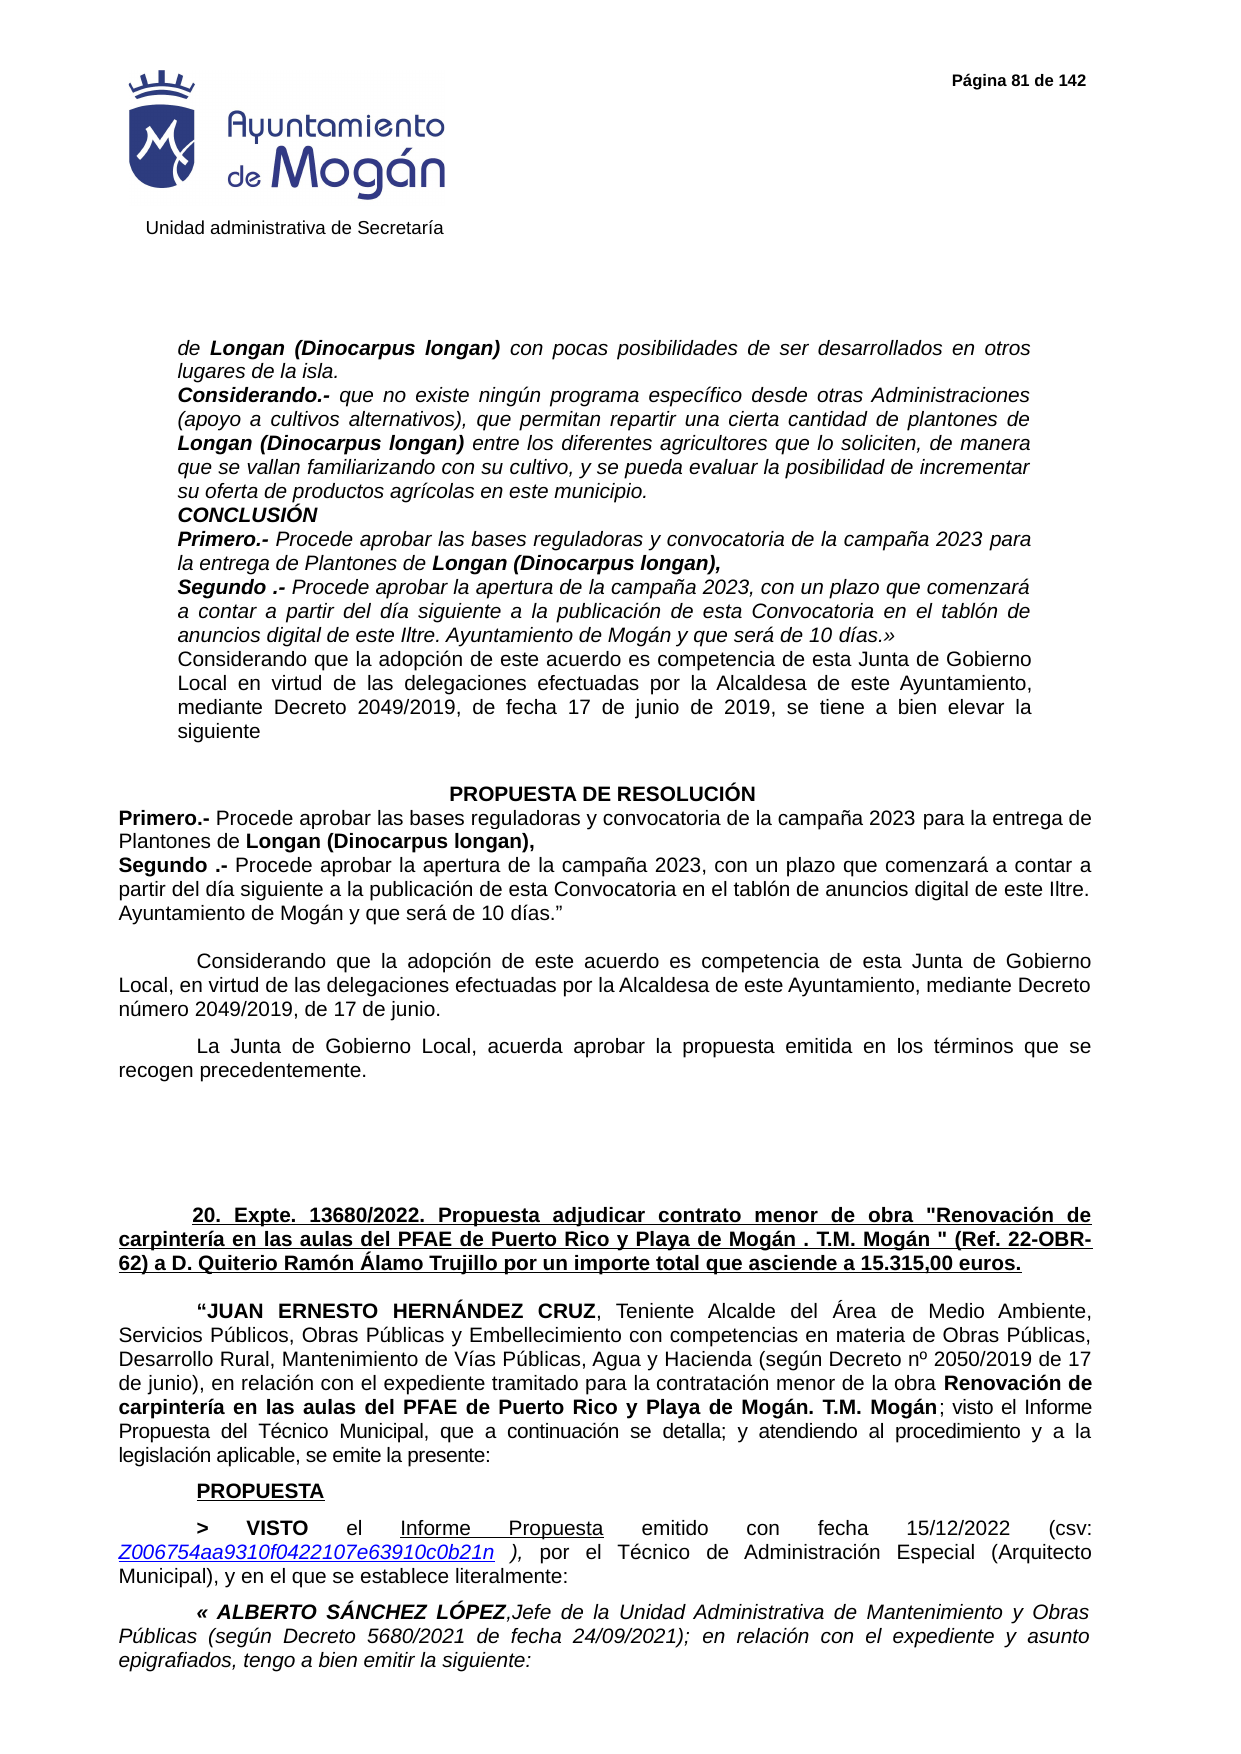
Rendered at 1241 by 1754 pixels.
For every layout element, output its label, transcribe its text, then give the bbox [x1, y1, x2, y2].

text 62) a D. Quiterio Ramón Álamo Trujillo por un importe total que asciende a 15.315,00 euros. [118, 1249, 1092, 1275]
text Considerando que la adopción de este acuerdo es competencia de esta Junta de Gobierno Local en virtud de las delegaciones efectuadas por la Alcaldesa de este Ayuntamiento, mediante Decreto 2049/2019, de fecha 17 de junio de 2019, se tiene a bien elevar la siguiente [177, 647, 1033, 743]
text Considerando.- que no existe ningún programa específico desde otras Administraciones (apoyo a cultivos alternativos), que permitan repartir una cierta cantidad de plantones de Longan (Dinocarpus longan) entre los diferentes agricultores que lo soliciten, de manera que se vallan familiarizando con su cultivo, y se pueda evaluar la posibilidad de incrementar su oferta de productos agrícolas en este municipio. [177, 383, 1033, 503]
text PROPUESTA [118, 1479, 1092, 1503]
text Considerando que la adopción de este acuerdo es competencia de esta Junta de Gobierno Local, en virtud de las delegaciones efectuadas por la Alcaldesa de este Ayuntamiento, mediante Decreto número 2049/2019, de 17 de junio. [118, 949, 1092, 1021]
text 20. Expte. 13680/2022. Propuesta adjudicar contrato menor de obra "Renovación de carpintería en las aulas del PFAE de Puerto Rico y Playa de Mogán . T.M. Mogán " (Ref. 22-OBR- [118, 1203, 1092, 1248]
text Segundo .- Procede aprobar la apertura de la campaña 2023, con un plazo que comenzará a contar a partir del día siguiente a la publicación de esta Convocatoria en el tablón de anuncios digital de este Iltre. Ayuntamiento de Mogán y que será de 10 días.» [177, 575, 1033, 647]
text Segundo .- Procede aprobar la apertura de la campaña 2023, con un plazo que comenzará a contar a partir del día siguiente a la publicación de esta Convocatoria en el tablón de anuncios digital de este Iltre. Ayuntamiento de Mogán y que será de 10 días.” [118, 853, 1092, 925]
text CONCLUSIÓN [177, 503, 1033, 527]
picture [128, 70, 445, 206]
text Primero.- Procede aprobar las bases reguladoras y convocatoria de la campaña 2023 para la entrega de Plantones de Longan (Dinocarpus longan), [118, 805, 1092, 853]
text PROPUESTA DE RESOLUCIÓN [118, 781, 1092, 805]
text “JUAN ERNESTO HERNÁNDEZ CRUZ, Teniente Alcalde del Área de Medio Ambiente, Servicios Públicos, Obras Públicas y Embellecimiento con competencias en materia de Obras Públicas, Desarrollo Rural, Mantenimiento de Vías Públicas, Agua y Hacienda (según Decreto nº 2050/2019 de 17 de junio), en relación con el expediente tramitado para la contratación menor de la obra Renovación de carpintería en las aulas del PFAE de Puerto Rico y Playa de Mogán. T.M. Mogán; visto el Informe Propuesta del Técnico Municipal, que a continuación se detalla; y atendiendo al procedimiento y a la legislación aplicable, se emite la presente: [118, 1299, 1092, 1467]
text > VISTO el Informe Propuesta emitido con fecha 15/12/2022 (csv: Z006754aa9310f0422107e63910c0b21n ), por el Técnico de Administración Especial (Arquitecto Municipal), y en el que se establece literalmente: [118, 1516, 1092, 1588]
text de Longan (Dinocarpus longan) con pocas posibilidades de ser desarrollados en otros lugares de la isla. [177, 335, 1033, 383]
text Primero.- Procede aprobar las bases reguladoras y convocatoria de la campaña 2023 para la entrega de Plantones de Longan (Dinocarpus longan), [177, 527, 1033, 575]
text La Junta de Gobierno Local, acuerda aprobar la propuesta emitida en los términos que se recogen precedentemente. [118, 1033, 1092, 1081]
text « ALBERTO SÁNCHEZ LÓPEZ,Jefe de la Unidad Administrativa de Mantenimiento y Obras Públicas (según Decreto 5680/2021 de fecha 24/09/2021); en relación con el expediente y asunto epigrafiados, tengo a bien emitir la siguiente: [118, 1600, 1092, 1672]
